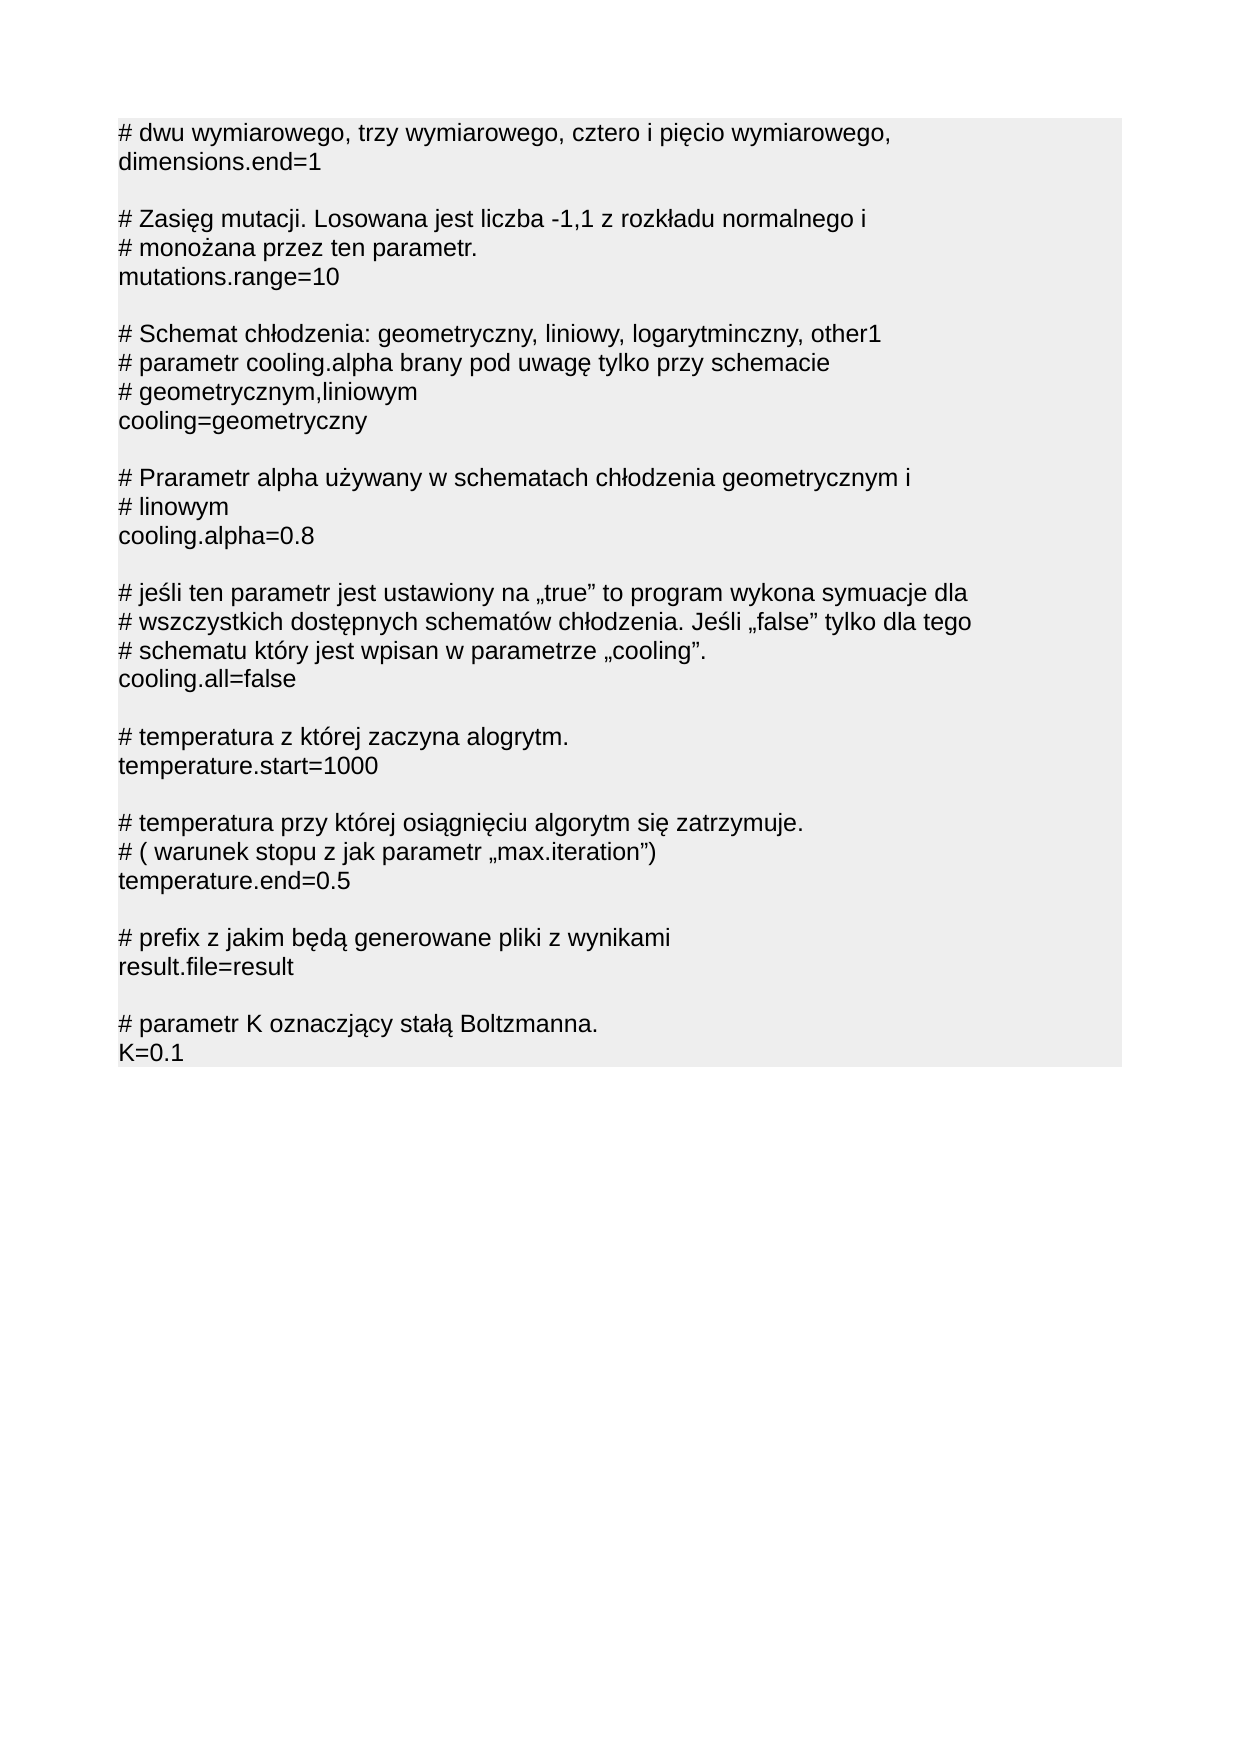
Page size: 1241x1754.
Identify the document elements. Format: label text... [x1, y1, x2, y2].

text cooling.all=false [118, 664, 1122, 693]
text temperature.start=1000 [118, 751, 1122, 779]
text # parametr K oznaczjący stałą Boltzmanna. [118, 1009, 1122, 1038]
text cooling.alpha=0.8 [118, 521, 1122, 549]
text cooling=geometryczny [118, 406, 1122, 434]
text temperature.end=0.5 [118, 866, 1122, 894]
text mutations.range=10 [118, 262, 1122, 291]
text # linowym [118, 492, 1122, 521]
text # dwu wymiarowego, trzy wymiarowego, cztero i pięcio wymiarowego, [118, 118, 1122, 147]
text # Zasięg mutacji. Losowana jest liczba -1,1 z rozkładu normalnego i [118, 204, 1122, 233]
text # monożana przez ten parametr. [118, 233, 1122, 262]
text # ( warunek stopu z jak parametr „max.iteration”) [118, 837, 1122, 866]
text K=0.1 [118, 1038, 1122, 1067]
text # Schemat chłodzenia: geometryczny, liniowy, logarytminczny, other1 [118, 319, 1122, 348]
text # jeśli ten parametr jest ustawiony na „true” to program wykona symuacje dla [118, 578, 1122, 607]
text # geometrycznym,liniowym [118, 377, 1122, 406]
text # Prarametr alpha używany w schematach chłodzenia geometrycznym i [118, 463, 1122, 492]
text result.file=result [118, 952, 1122, 981]
text dimensions.end=1 [118, 147, 1122, 176]
text # temperatura przy której osiągnięciu algorytm się zatrzymuje. [118, 808, 1122, 837]
text # parametr cooling.alpha brany pod uwagę tylko przy schemacie [118, 348, 1122, 377]
text # schematu który jest wpisan w parametrze „cooling”. [118, 636, 1122, 664]
text # wszczystkich dostępnych schematów chłodzenia. Jeśli „false” tylko dla tego [118, 607, 1122, 636]
text # prefix z jakim będą generowane pliki z wynikami [118, 923, 1122, 952]
text # temperatura z której zaczyna alogrytm. [118, 722, 1122, 751]
